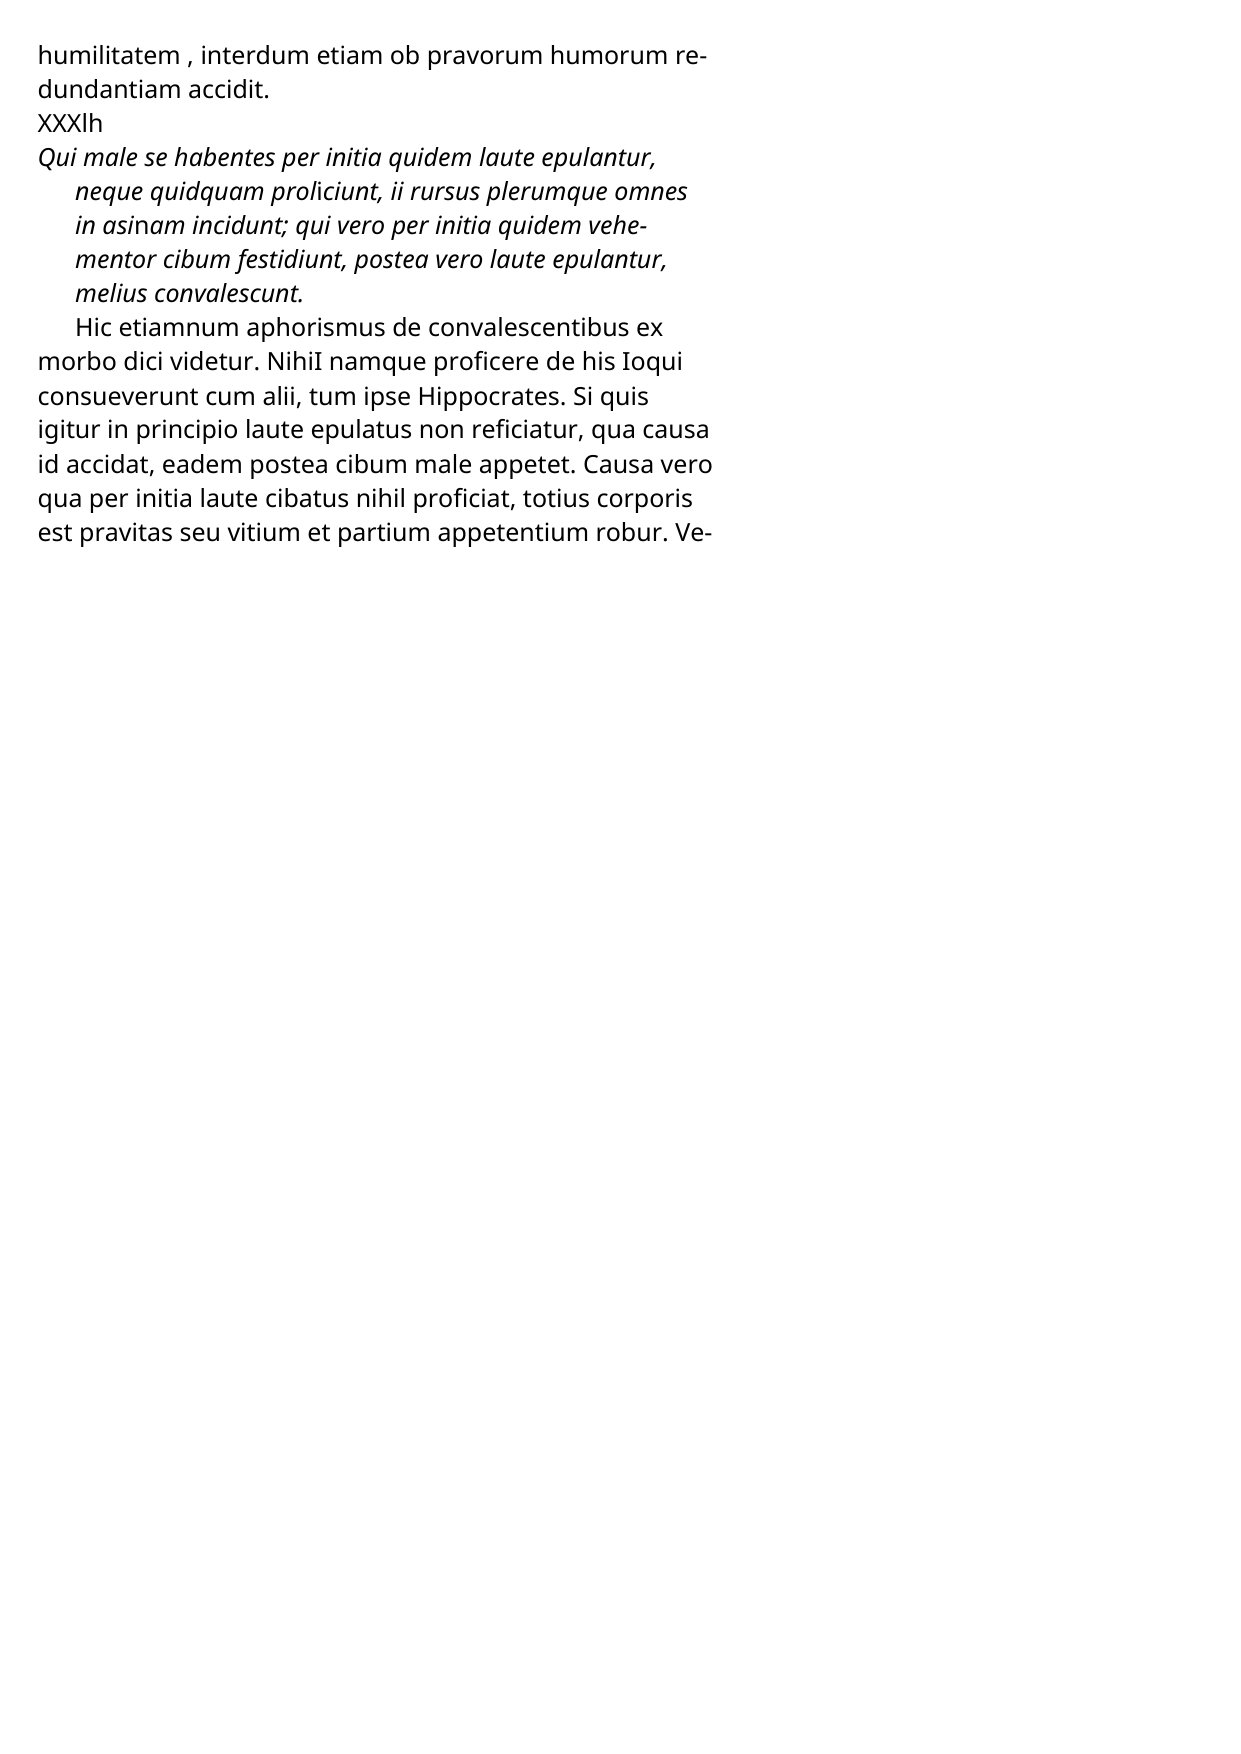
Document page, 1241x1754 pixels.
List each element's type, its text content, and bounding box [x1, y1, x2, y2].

text Qui male se habentes per initia quidem laute epulantur, neque quidquam proliciunt, ii rursus plerumque omnes in asinam incidunt; qui vero per initia quidem vehe- mentor cibum festidiunt, postea vero laute epulantur, melius convalescunt. [37, 140, 1203, 310]
text humilitatem , interdum etiam ob pravorum humorum re- dundantiam accidit. [37, 37, 1203, 106]
text XXXlh [37, 106, 1203, 140]
text Hic etiamnum aphorismus de convalescentibus ex morbo dici videtur. NihiI namque proficere de his Ioqui consueverunt cum alii, tum ipse Hippocrates. Si quis igitur in principio laute epulatus non reficiatur, qua causa id accidat, eadem postea cibum male appetet. Causa vero qua per initia laute cibatus nihil proficiat, totius corporis est pravitas seu vitium et partium appetentium robur. Ve- [37, 310, 1203, 548]
